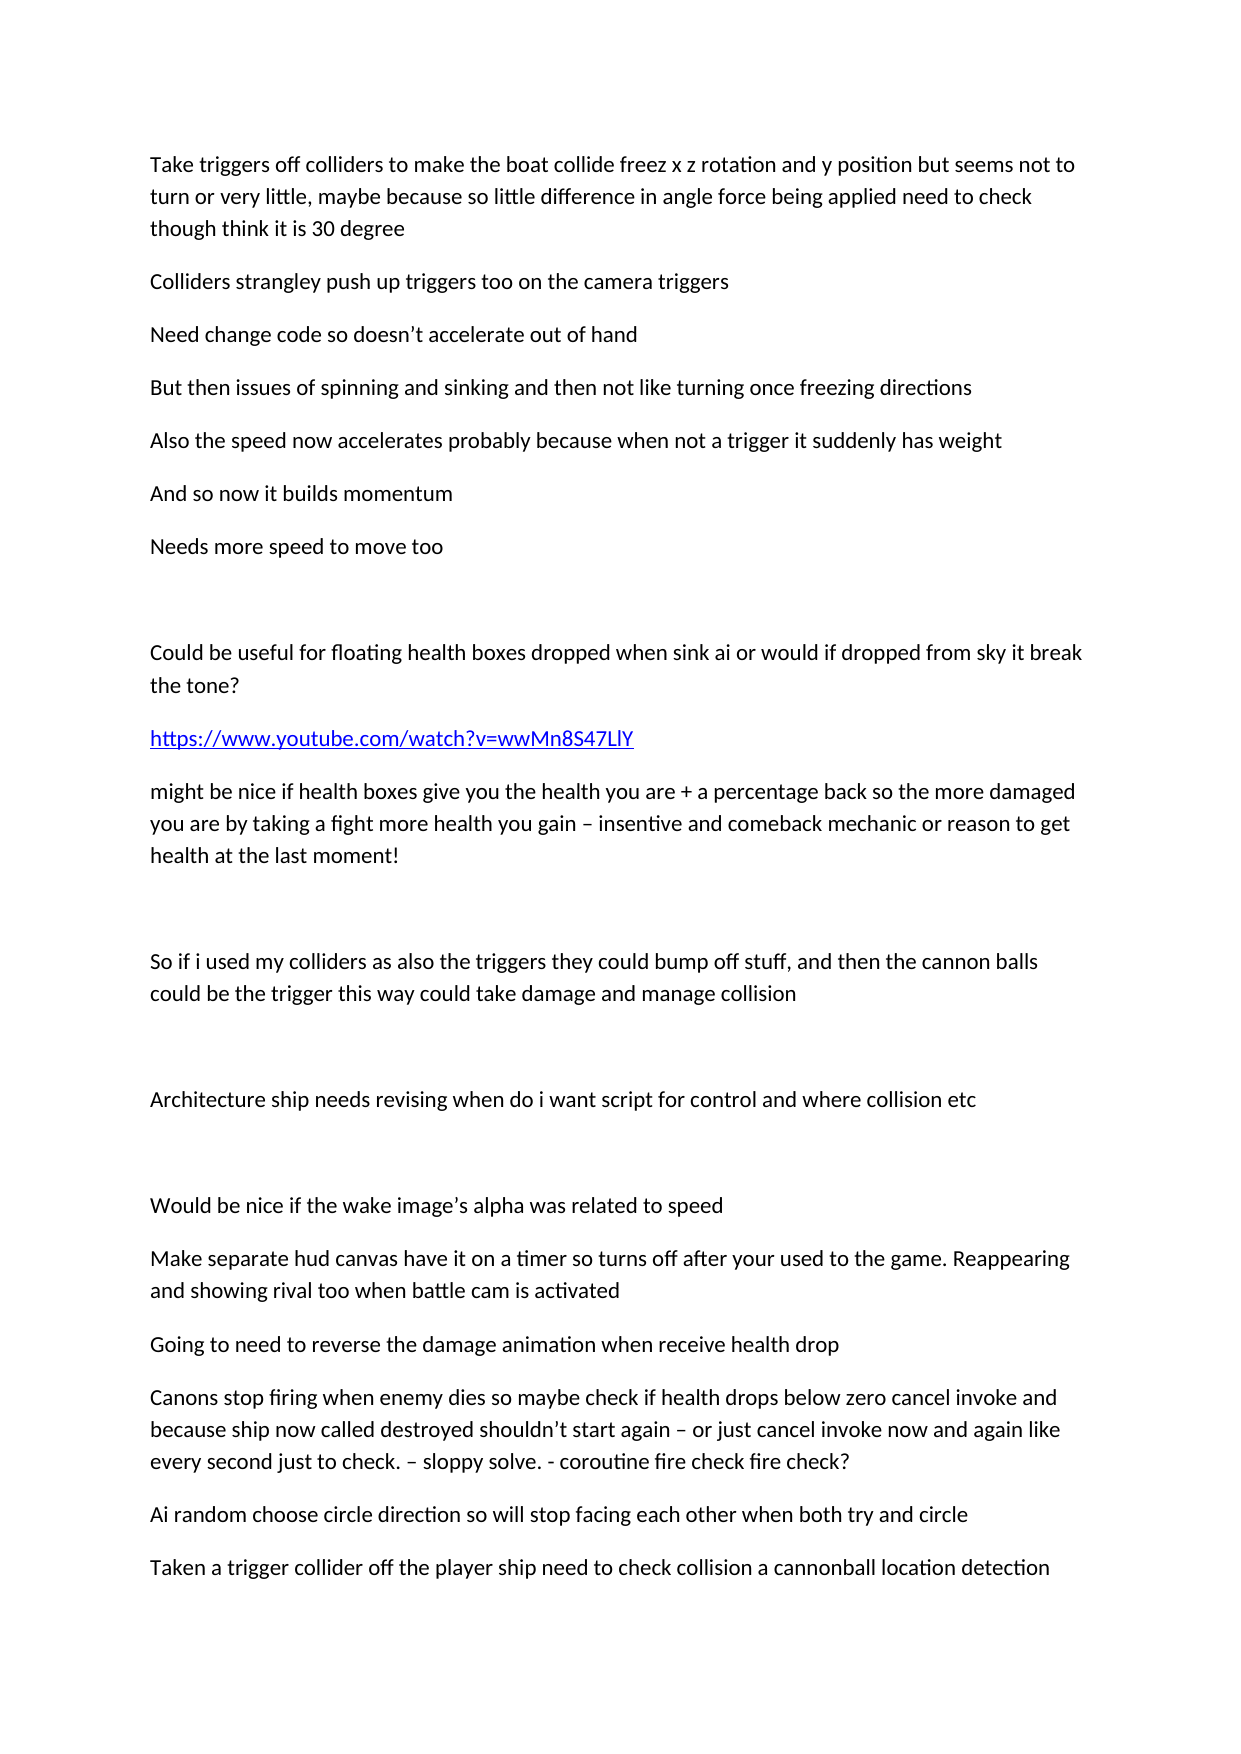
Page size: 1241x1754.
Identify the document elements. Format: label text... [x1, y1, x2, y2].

text Take triggers off colliders to make the boat collide freez x z rotation and y position but seems not to turn or very little, maybe because so little difference in angle force being applied need to check though think it is 30 degree [150, 150, 1090, 242]
text But then issues of spinning and sinking and then not like turning once freezing directions [150, 373, 1090, 401]
text So if i used my colliders as also the triggers they could bump off stuff, and then the cannon balls could be the trigger this way could take damage and manage collision [150, 947, 1090, 1007]
text Canons stop firing when enemy dies so maybe check if health drops below zero cancel invoke and because ship now called destroyed shouldn’t start again – or just cancel invoke now and again like every second just to check. – sloppy solve. - coroutine fire check fire check? [150, 1383, 1090, 1475]
text https://www.youtube.com/watch?v=wwMn8S47LlY [150, 724, 1090, 752]
text Needs more speed to move too [150, 532, 1090, 561]
text Architecture ship needs revising when do i want script for control and where collision etc [150, 1085, 1090, 1113]
text Going to need to reverse the damage animation when receive health drop [150, 1330, 1090, 1358]
text Taken a trigger collider off the player ship need to check collision a cannonball location detection [150, 1553, 1090, 1581]
text Also the speed now accelerates probably because when not a trigger it suddenly has weight [150, 426, 1090, 454]
text might be nice if health boxes give you the health you are + a percentage back so the more damaged you are by taking a fight more health you gain – insentive and comeback mechanic or reason to get health at the last moment! [150, 777, 1090, 869]
text Colliders strangley push up triggers too on the camera triggers [150, 267, 1090, 295]
text Would be nice if the wake image’s alpha was related to speed [150, 1191, 1090, 1219]
text Ai random choose circle direction so will stop facing each other when both try and circle [150, 1500, 1090, 1528]
text And so now it builds momentum [150, 479, 1090, 507]
text Need change code so doesn’t accelerate out of hand [150, 320, 1090, 348]
text Could be useful for floating health boxes dropped when sink ai or would if dropped from sky it break the tone? [150, 638, 1090, 699]
text Make separate hud canvas have it on a timer so turns off after your used to the game. Reappearing and showing rival too when battle cam is activated [150, 1244, 1090, 1305]
